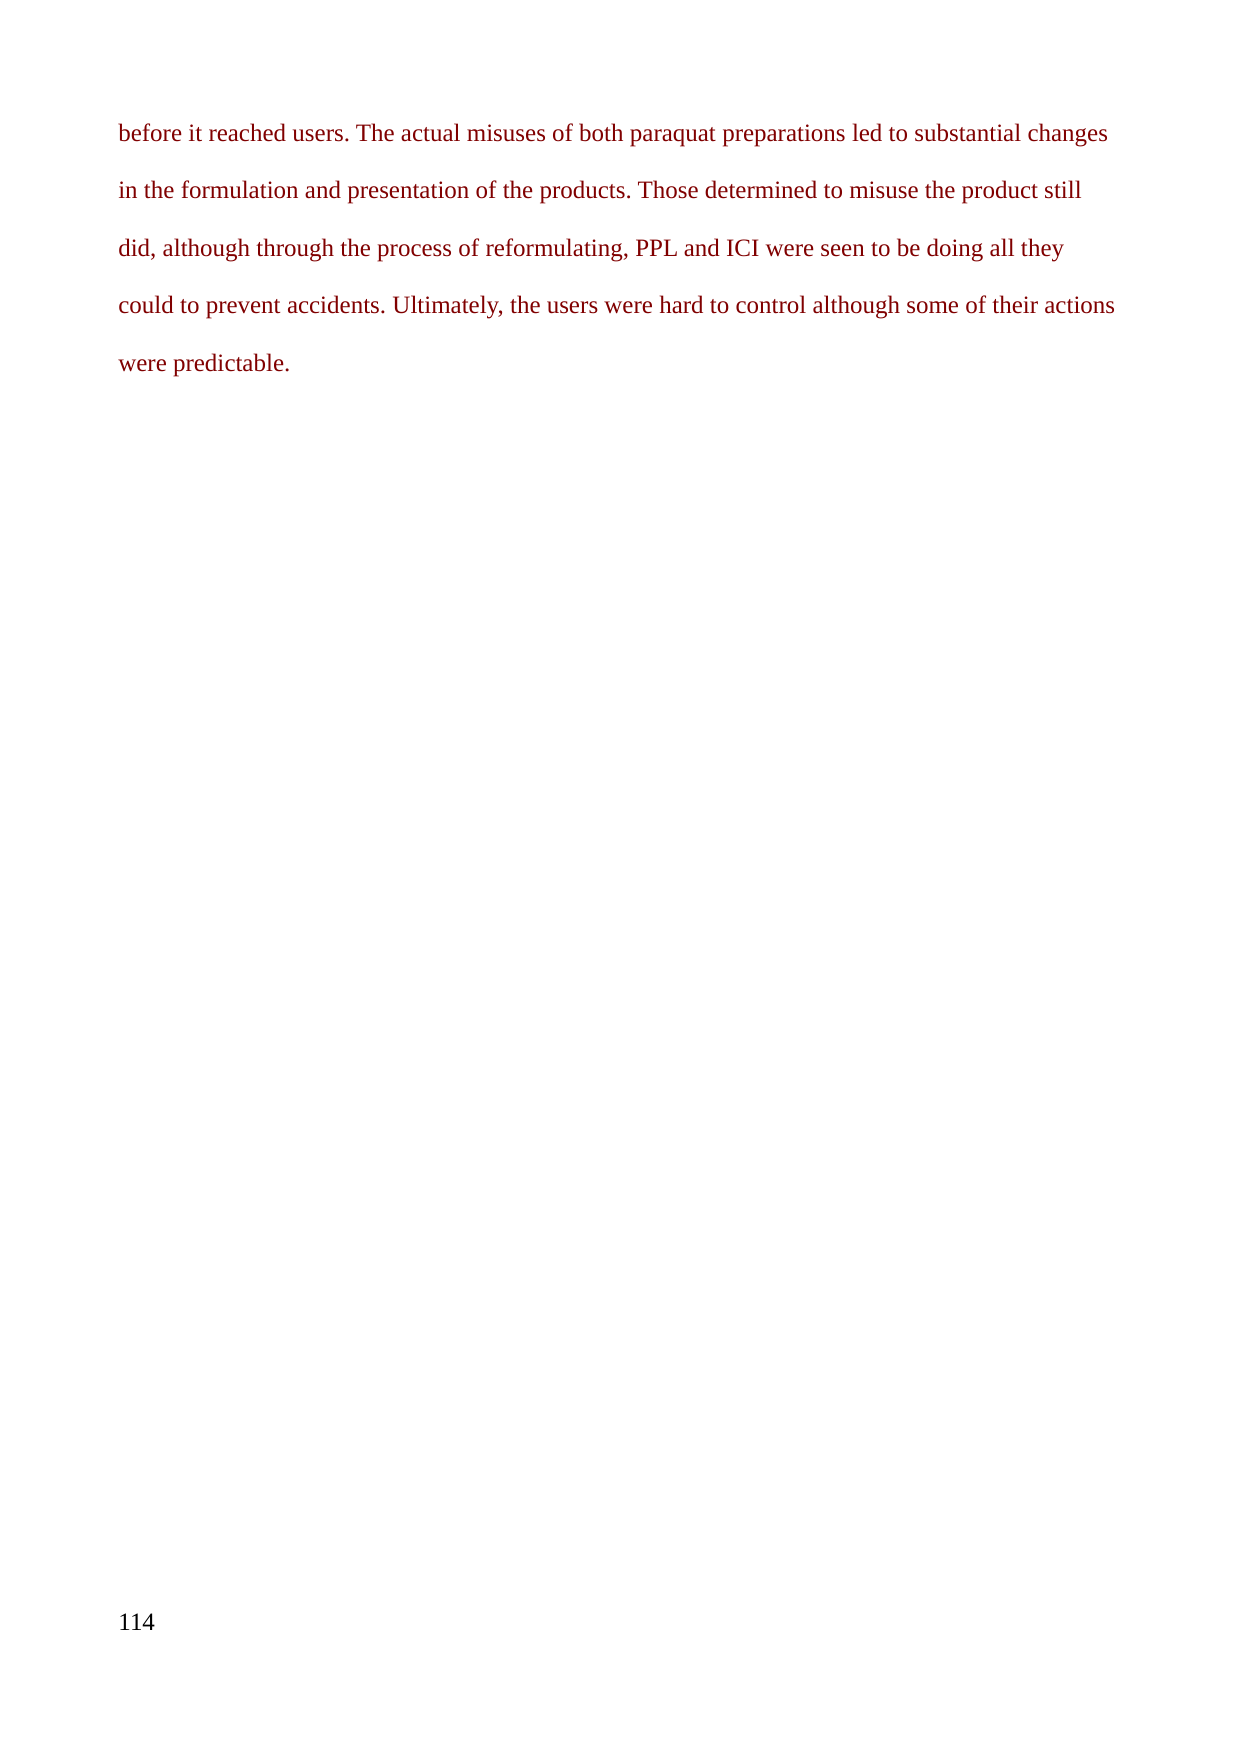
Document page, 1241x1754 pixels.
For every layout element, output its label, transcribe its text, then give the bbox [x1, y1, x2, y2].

text before it reached users. The actual misuses of both paraquat preparations led to substantial changes in the formulation and presentation of the products. Those determined to misuse the product still did, although through the process of reformulating, PPL and ICI were seen to be doing all they could to prevent accidents. Ultimately, the users were hard to control although some of their actions were predictable. [118, 118, 1122, 377]
